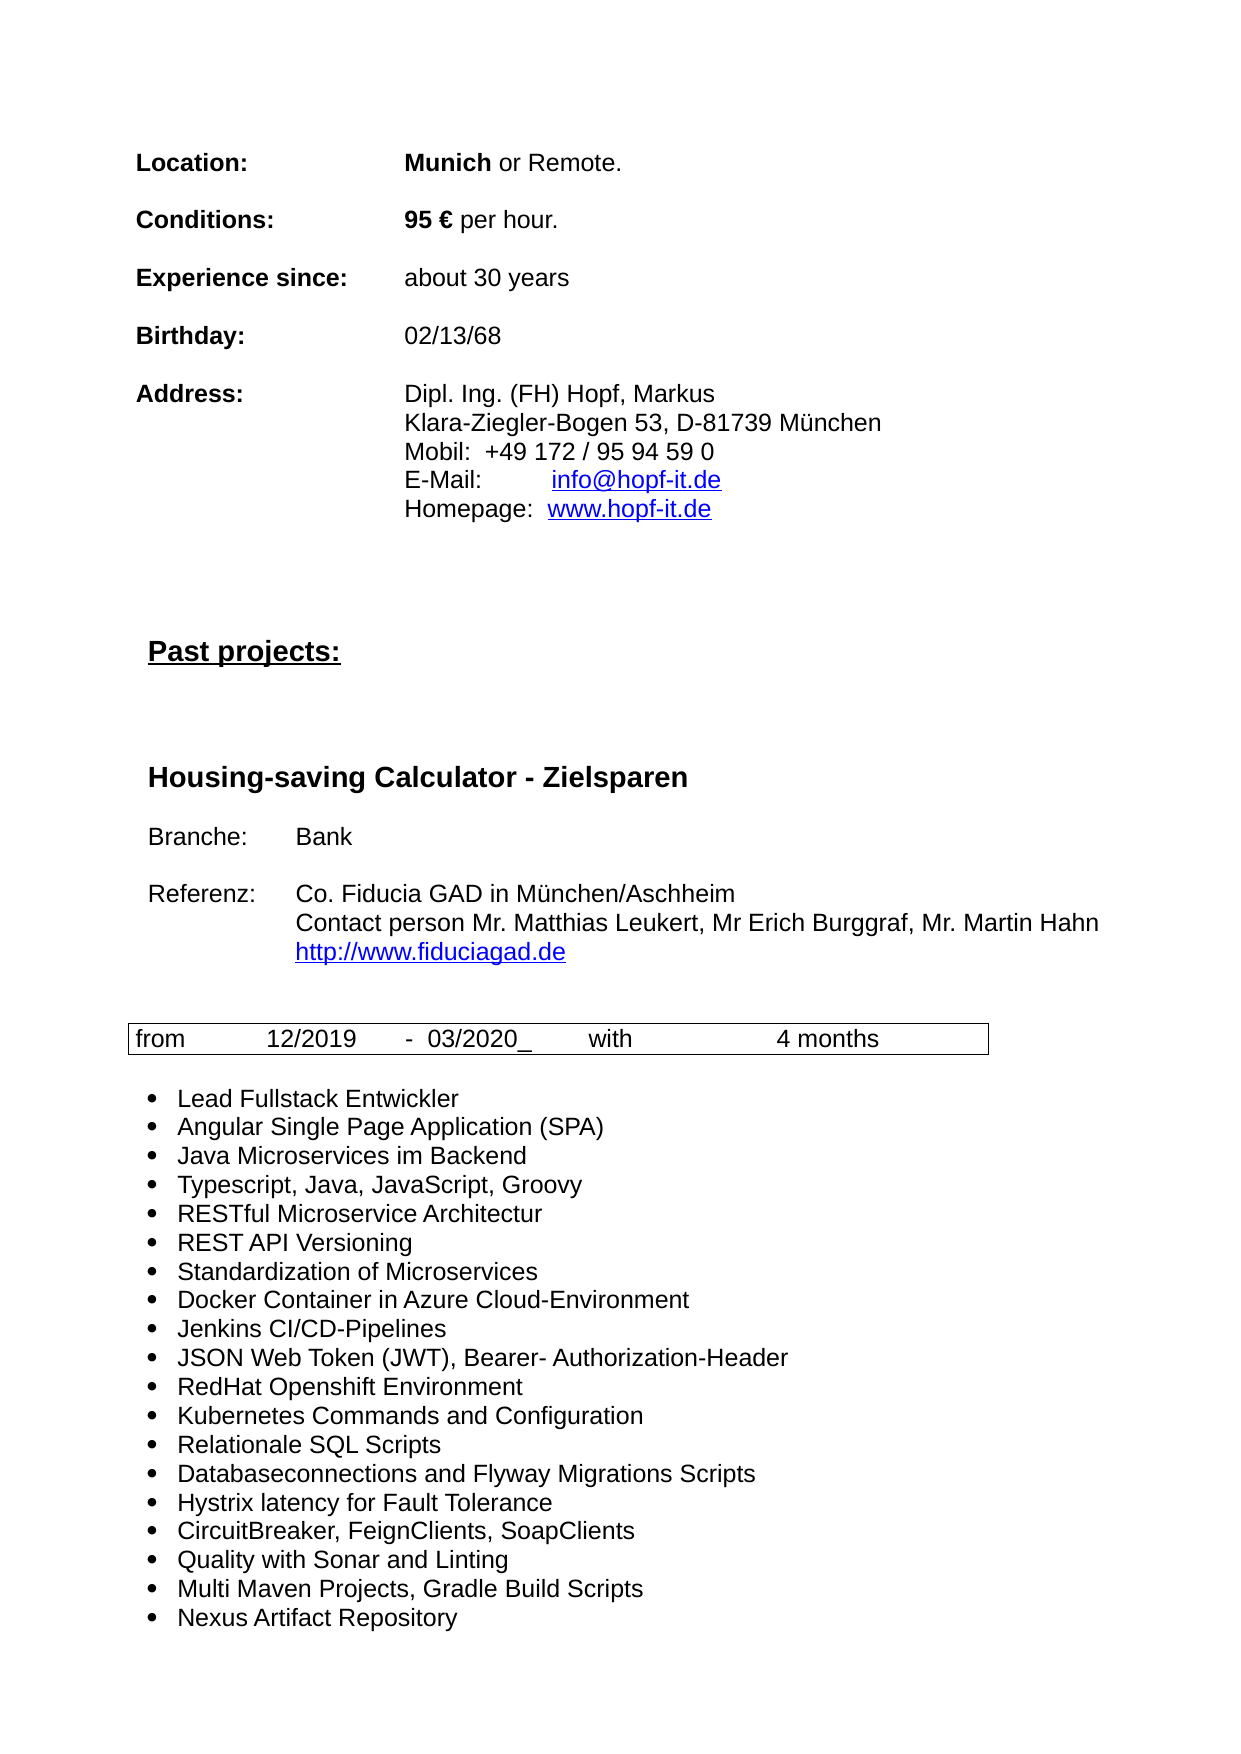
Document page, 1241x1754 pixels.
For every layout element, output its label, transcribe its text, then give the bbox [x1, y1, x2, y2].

table_cell 13.02.68 [404, 321, 1209, 379]
list RESTful Microservice Architectur [148, 1199, 1104, 1228]
table_header 4 months [762, 1024, 988, 1054]
table_cell 95 € per hour. [404, 205, 1209, 263]
table_cell Dipl. Ing. (FH) Hopf, Markus Klara-Ziegler-Bogen 53, D-81739 München Mobil: +49 172 / 95 94 59 0 E-Mail: info@hopf-it.de Homepage: www.hopf-it.de [404, 379, 1209, 552]
list Quality with Sonar and Linting [148, 1545, 1104, 1574]
text http://www.fiduciagad.de [221, 937, 1104, 966]
list Angular Single Page Application (SPA) [148, 1112, 1104, 1141]
list Multi Maven Projects, Gradle Build Scripts [148, 1574, 1104, 1603]
table_header - [398, 1024, 420, 1054]
table_cell Conditions: [136, 205, 404, 263]
table_cell Location: [136, 148, 404, 205]
subtitle Past projects: [148, 634, 1104, 668]
list JSON Web Token (JWT), Bearer- Authorization-Header [148, 1343, 1104, 1372]
table_cell Experience since: [136, 263, 404, 321]
text Branche: Bank [148, 822, 1104, 851]
list Docker Container in Azure Cloud-Environment [148, 1286, 1104, 1314]
list Kubernetes Commands and Configuration [148, 1401, 1104, 1430]
list Databaseconnections and Flyway Migrations Scripts [148, 1459, 1104, 1487]
table_cell Munich or Remote. [404, 148, 1209, 205]
subtitle Housing-saving Calculator - Zielsparen [148, 760, 1104, 793]
table_header 12/2019 [259, 1024, 398, 1054]
list REST API Versioning [148, 1228, 1104, 1257]
table_header 03/2020_ [420, 1024, 581, 1054]
table_header from [129, 1024, 259, 1054]
list Typescript, Java, JavaScript, Groovy [148, 1170, 1104, 1199]
table_header with [581, 1024, 762, 1054]
list RedHat Openshift Environment [148, 1372, 1104, 1401]
list Jenkins CI/CD-Pipelines [148, 1314, 1104, 1343]
list Hystrix latency for Fault Tolerance [148, 1487, 1104, 1516]
table_cell about 30 years [404, 263, 1209, 321]
list Java Microservices im Backend [148, 1141, 1104, 1170]
list Nexus Artifact Repository [148, 1603, 1104, 1632]
text Contact person Mr. Matthias Leukert, Mr Erich Burggraf, Mr. Martin Hahn [148, 908, 1104, 937]
list CircuitBreaker, FeignClients, SoapClients [148, 1516, 1104, 1545]
list Relationale SQL Scripts [148, 1430, 1104, 1459]
table_cell Address: [136, 379, 404, 552]
list Standardization of Microservices [148, 1257, 1104, 1286]
text Referenz: Co. Fiducia GAD in München/Aschheim [148, 879, 1104, 908]
list Lead Fullstack Entwickler [148, 1083, 1104, 1112]
table_cell Birthday: [136, 321, 404, 379]
